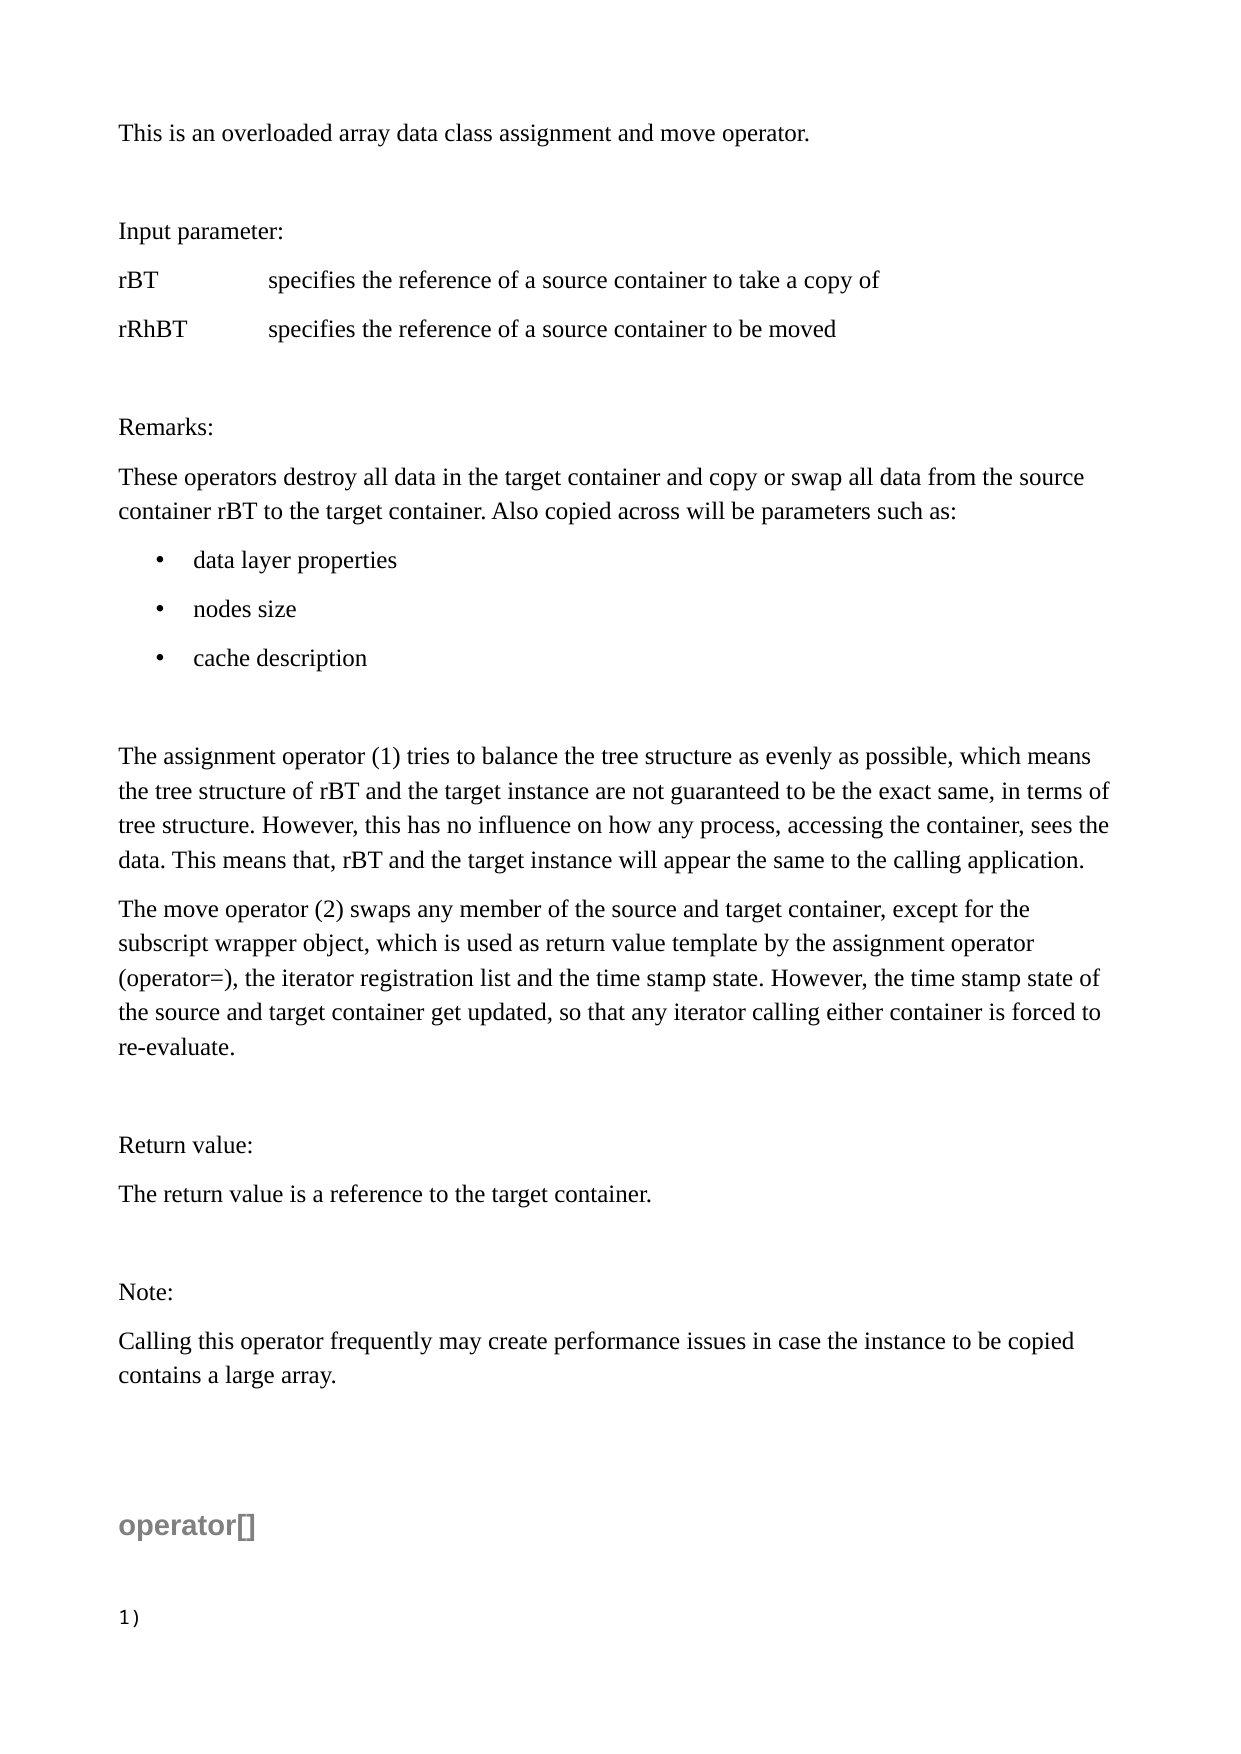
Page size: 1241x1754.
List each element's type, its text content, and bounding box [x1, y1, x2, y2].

subtitle operator[] [118, 1508, 1122, 1541]
text Remarks: [118, 412, 1122, 441]
text The assignment operator (1) tries to balance the tree structure as evenly as possible, which means the tree structure of rBT and the target instance are not guaranteed to be the exact same, in terms of tree structure. However, this has no influence on how any process, accessing the container, sees the data. This means that, rBT and the target instance will appear the same to the calling application. [118, 741, 1122, 873]
text These operators destroy all data in the target container and copy or swap all data from the source container rBT to the target container. Also copied across will be parameters such as: [118, 462, 1122, 525]
list data layer properties [156, 545, 1122, 574]
text Return value: [118, 1130, 1122, 1159]
text 1) [118, 1603, 1122, 1630]
text This is an overloaded array data class assignment and move operator. [118, 118, 1122, 147]
text Input parameter: [118, 216, 1122, 245]
text rRhBT specifies the reference of a source container to be moved [118, 314, 1122, 343]
list nodes size [156, 594, 1122, 623]
text The move operator (2) swaps any member of the source and target container, except for the subscript wrapper object, which is used as return value template by the assignment operator (operator=), the iterator registration list and the time stamp state. However, the time stamp state of the source and target container get updated, so that any iterator calling either container is forced to re-evaluate. [118, 894, 1122, 1061]
list cache description [156, 643, 1122, 672]
text rBT specifies the reference of a source container to take a copy of [118, 265, 1122, 294]
text Calling this operator frequently may create performance issues in case the instance to be copied contains a large array. [118, 1326, 1122, 1389]
text Note: [118, 1277, 1122, 1306]
text The return value is a reference to the target container. [118, 1179, 1122, 1208]
